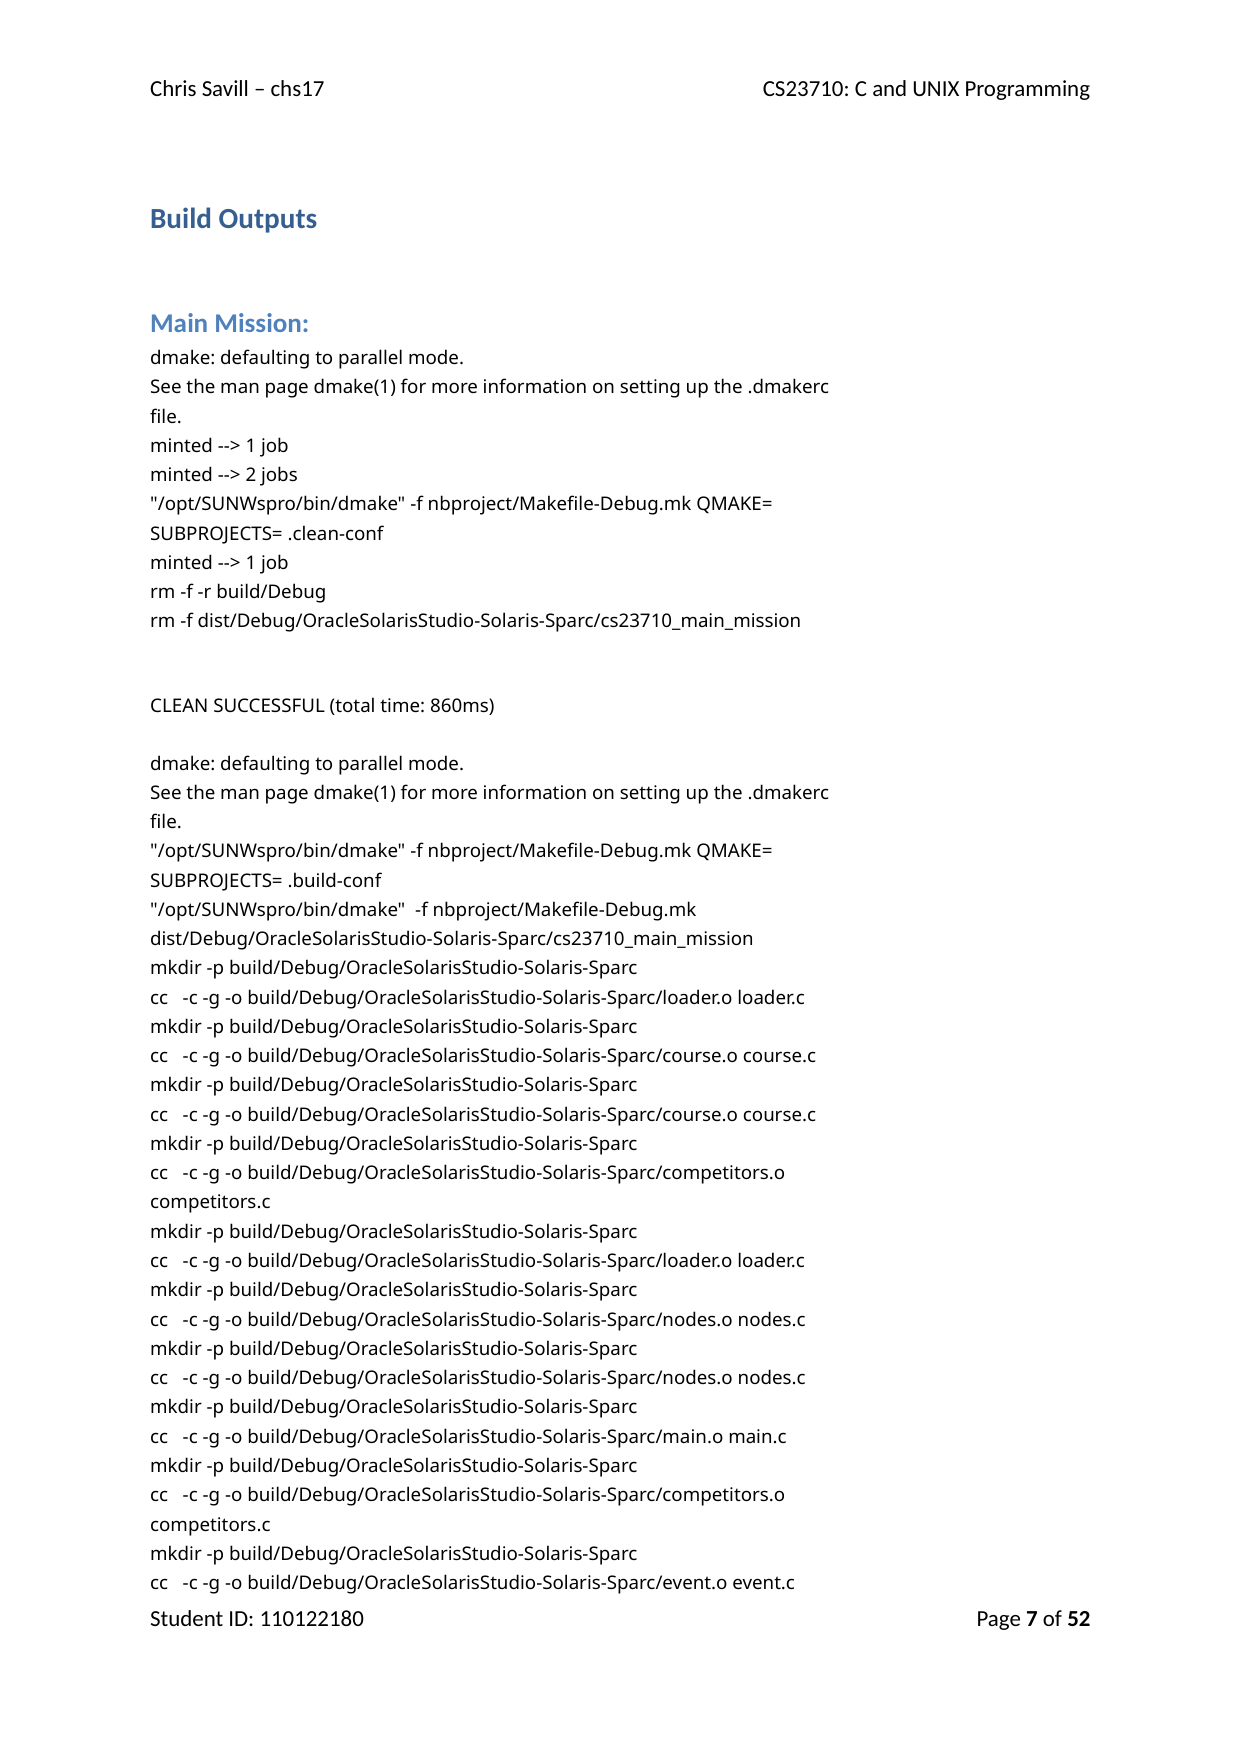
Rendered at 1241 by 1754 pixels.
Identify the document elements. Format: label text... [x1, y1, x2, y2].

text See the man page dmake(1) for more information on setting up the .dmakerc [150, 779, 1090, 804]
text cc -c -g -o build/Debug/OracleSolarisStudio-Solaris-Sparc/nodes.o nodes.c [150, 1306, 1090, 1331]
text rm -f -r build/Debug [150, 578, 1090, 604]
text dmake: defaulting to parallel mode. [150, 750, 1090, 775]
text mkdir -p build/Debug/OracleSolarisStudio-Solaris-Sparc [150, 1540, 1090, 1566]
text cc -c -g -o build/Debug/OracleSolarisStudio-Solaris-Sparc/nodes.o nodes.c [150, 1364, 1090, 1390]
text mkdir -p build/Debug/OracleSolarisStudio-Solaris-Sparc [150, 1277, 1090, 1302]
text cc -c -g -o build/Debug/OracleSolarisStudio-Solaris-Sparc/loader.o loader.c [150, 1247, 1090, 1273]
text mkdir -p build/Debug/OracleSolarisStudio-Solaris-Sparc [150, 1394, 1090, 1419]
text cc -c -g -o build/Debug/OracleSolarisStudio-Solaris-Sparc/competitors.o [150, 1159, 1090, 1185]
text SUBPROJECTS= .clean-conf [150, 520, 1090, 546]
text mkdir -p build/Debug/OracleSolarisStudio-Solaris-Sparc [150, 1072, 1090, 1097]
subtitle Main Mission: [150, 306, 1090, 339]
text "/opt/SUNWspro/bin/dmake" -f nbproject/Makefile-Debug.mk QMAKE= [150, 838, 1090, 863]
text file. [150, 403, 1090, 428]
text rm -f dist/Debug/OracleSolarisStudio-Solaris-Sparc/cs23710_main_mission [150, 608, 1090, 633]
text cc -c -g -o build/Debug/OracleSolarisStudio-Solaris-Sparc/main.o main.c [150, 1423, 1090, 1448]
text mkdir -p build/Debug/OracleSolarisStudio-Solaris-Sparc [150, 1452, 1090, 1478]
text cc -c -g -o build/Debug/OracleSolarisStudio-Solaris-Sparc/competitors.o [150, 1482, 1090, 1507]
text minted --> 1 job [150, 432, 1090, 458]
text dist/Debug/OracleSolarisStudio-Solaris-Sparc/cs23710_main_mission [150, 925, 1090, 951]
text "/opt/SUNWspro/bin/dmake" -f nbproject/Makefile-Debug.mk [150, 896, 1090, 922]
text mkdir -p build/Debug/OracleSolarisStudio-Solaris-Sparc [150, 1130, 1090, 1156]
text cc -c -g -o build/Debug/OracleSolarisStudio-Solaris-Sparc/course.o course.c [150, 1101, 1090, 1127]
text "/opt/SUNWspro/bin/dmake" -f nbproject/Makefile-Debug.mk QMAKE= [150, 491, 1090, 516]
text competitors.c [150, 1511, 1090, 1536]
text See the man page dmake(1) for more information on setting up the .dmakerc [150, 374, 1090, 399]
text minted --> 1 job [150, 549, 1090, 575]
text minted --> 2 jobs [150, 461, 1090, 487]
subtitle Build Outputs [150, 200, 1090, 236]
text SUBPROJECTS= .build-conf [150, 867, 1090, 892]
text mkdir -p build/Debug/OracleSolarisStudio-Solaris-Sparc [150, 1335, 1090, 1361]
text cc -c -g -o build/Debug/OracleSolarisStudio-Solaris-Sparc/loader.o loader.c [150, 984, 1090, 1009]
text mkdir -p build/Debug/OracleSolarisStudio-Solaris-Sparc [150, 1013, 1090, 1039]
text cc -c -g -o build/Debug/OracleSolarisStudio-Solaris-Sparc/course.o course.c [150, 1042, 1090, 1068]
text CLEAN SUCCESSFUL (total time: 860ms) [150, 693, 1090, 718]
text dmake: defaulting to parallel mode. [150, 344, 1090, 370]
text cc -c -g -o build/Debug/OracleSolarisStudio-Solaris-Sparc/event.o event.c [150, 1569, 1090, 1595]
text mkdir -p build/Debug/OracleSolarisStudio-Solaris-Sparc [150, 1218, 1090, 1244]
text mkdir -p build/Debug/OracleSolarisStudio-Solaris-Sparc [150, 955, 1090, 980]
text file. [150, 808, 1090, 834]
text competitors.c [150, 1189, 1090, 1214]
